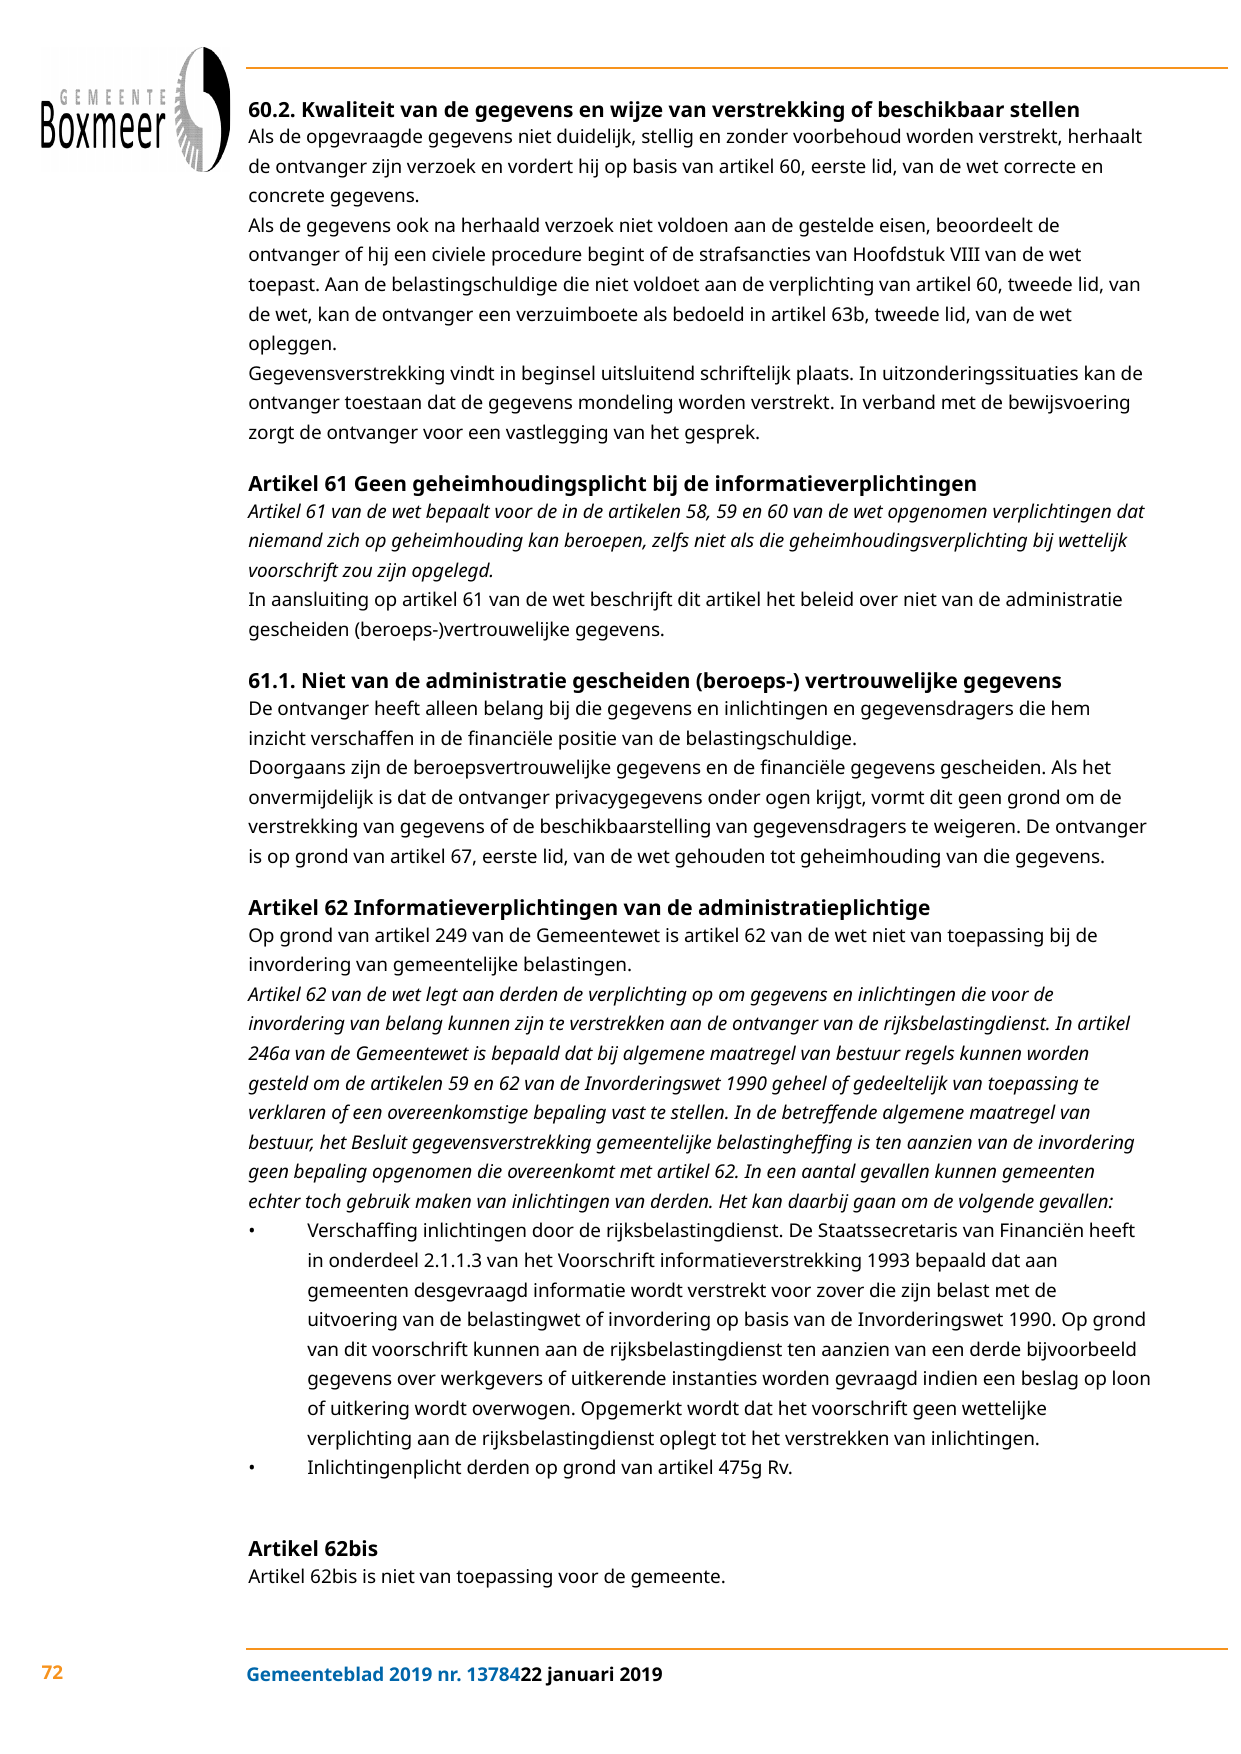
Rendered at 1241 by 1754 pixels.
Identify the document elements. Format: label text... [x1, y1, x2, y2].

list Verschaffing inlichtingen door de rijksbelastingdienst. De Staatssecretaris van Financiën heeft in onderdeel 2.1.1.3 van het Voorschrift informatieverstrekking 1993 bepaald dat aan gemeenten desgevraagd informatie wordt verstrekt voor zover die zijn belast met de uitvoering van de belastingwet of invordering op basis van de Invorderingswet 1990. Op grond van dit voorschrift kunnen aan de rijksbelastingdienst ten aanzien van een derde bijvoorbeeld gegevens over werkgevers of uitkerende instanties worden gevraagd indien een beslag op loon of uitkering wordt overwogen. Opgemerkt wordt dat het voorschrift geen wettelijke verplichting aan de rijksbelastingdienst oplegt tot het verstrekken van inlichtingen. [248, 1218, 1152, 1451]
text Artikel 62 van de wet legt aan derden de verplichting op om gegevens en inlichtingen die voor de invordering van belang kunnen zijn te verstrekken aan de ontvanger van de rijksbelastingdienst. In artikel 246a van de Gemeentewet is bepaald dat bij algemene maatregel van bestuur regels kunnen worden gesteld om de artikelen 59 en 62 van de Invorderingswet 1990 geheel of gedeeltelijk van toepassing te verklaren of een overeenkomstige bepaling vast te stellen. In de betreffende algemene maatregel van bestuur, het Besluit gegevensverstrekking gemeentelijke belastingheffing is ten aanzien van de invordering geen bepaling opgenomen die overeenkomt met artikel 62. In een aantal gevallen kunnen gemeenten echter toch gebruik maken van inlichtingen van derden. Het kan daarbij gaan om de volgende gevallen: [248, 981, 1152, 1214]
text In aansluiting op artikel 61 van de wet beschrijft dit artikel het beleid over niet van de administratie gescheiden (beroeps-)vertrouwelijke gegevens. [248, 587, 1152, 642]
list Inlichtingenplicht derden op grond van artikel 475g Rv. [248, 1454, 1152, 1480]
text Gegevensverstrekking vindt in beginsel uitsluitend schriftelijk plaats. In uitzonderingssituaties kan de ontvanger toestaan dat de gegevens mondeling worden verstrekt. In verband met de bewijsvoering zorgt de ontvanger voor een vastlegging van het gesprek. [248, 360, 1152, 445]
text Artikel 61 Geen geheimhoudingsplicht bij de informatieverplichtingen [248, 469, 1152, 498]
text 61.1. Niet van de administratie gescheiden (beroeps-) vertrouwelijke gegevens [248, 667, 1152, 695]
text Doorgaans zijn de beroepsvertrouwelijke gegevens en de financiële gegevens gescheiden. Als het onvermijdelijk is dat de ontvanger privacygegevens onder ogen krijgt, vormt dit geen grond om de verstrekking van gegevens of de beschikbaarstelling van gegevensdragers te weigeren. De ontvanger is op grond van artikel 67, eerste lid, van de wet gehouden tot geheimhouding van die gegevens. [248, 754, 1152, 869]
text Als de opgevraagde gegevens niet duidelijk, stellig en zonder voorbehoud worden verstrekt, herhaalt de ontvanger zijn verzoek en vordert hij op basis van artikel 60, eerste lid, van de wet correcte en concrete gegevens. [248, 123, 1152, 208]
text 60.2. Kwaliteit van de gegevens en wijze van verstrekking of beschikbaar stellen [248, 95, 1152, 123]
picture [41, 47, 231, 172]
text Artikel 62bis is niet van toepassing voor de gemeente. [248, 1563, 1152, 1588]
text Artikel 62 Informatieverplichtingen van de administratieplichtige [248, 893, 1152, 922]
text Op grond van artikel 249 van de Gemeentewet is artikel 62 van de wet niet van toepassing bij de invordering van gemeentelijke belastingen. [248, 922, 1152, 977]
text Artikel 61 van de wet bepaalt voor de in de artikelen 58, 59 en 60 van de wet opgenomen verplichtingen dat niemand zich op geheimhouding kan beroepen, zelfs niet als die geheimhoudingsverplichting bij wettelijk voorschrift zou zijn opgelegd. [248, 498, 1152, 583]
text Artikel 62bis [248, 1534, 1152, 1563]
text Als de gegevens ook na herhaald verzoek niet voldoen aan de gestelde eisen, beoordeelt de ontvanger of hij een civiele procedure begint of de strafsancties van Hoofdstuk VIII van de wet toepast. Aan de belastingschuldige die niet voldoet aan de verplichting van artikel 60, tweede lid, van de wet, kan de ontvanger een verzuimboete als bedoeld in artikel 63b, tweede lid, van de wet opleggen. [248, 212, 1152, 356]
text De ontvanger heeft alleen belang bij die gegevens en inlichtingen en gegevensdragers die hem inzicht verschaffen in de financiële positie van de belastingschuldige. [248, 695, 1152, 750]
